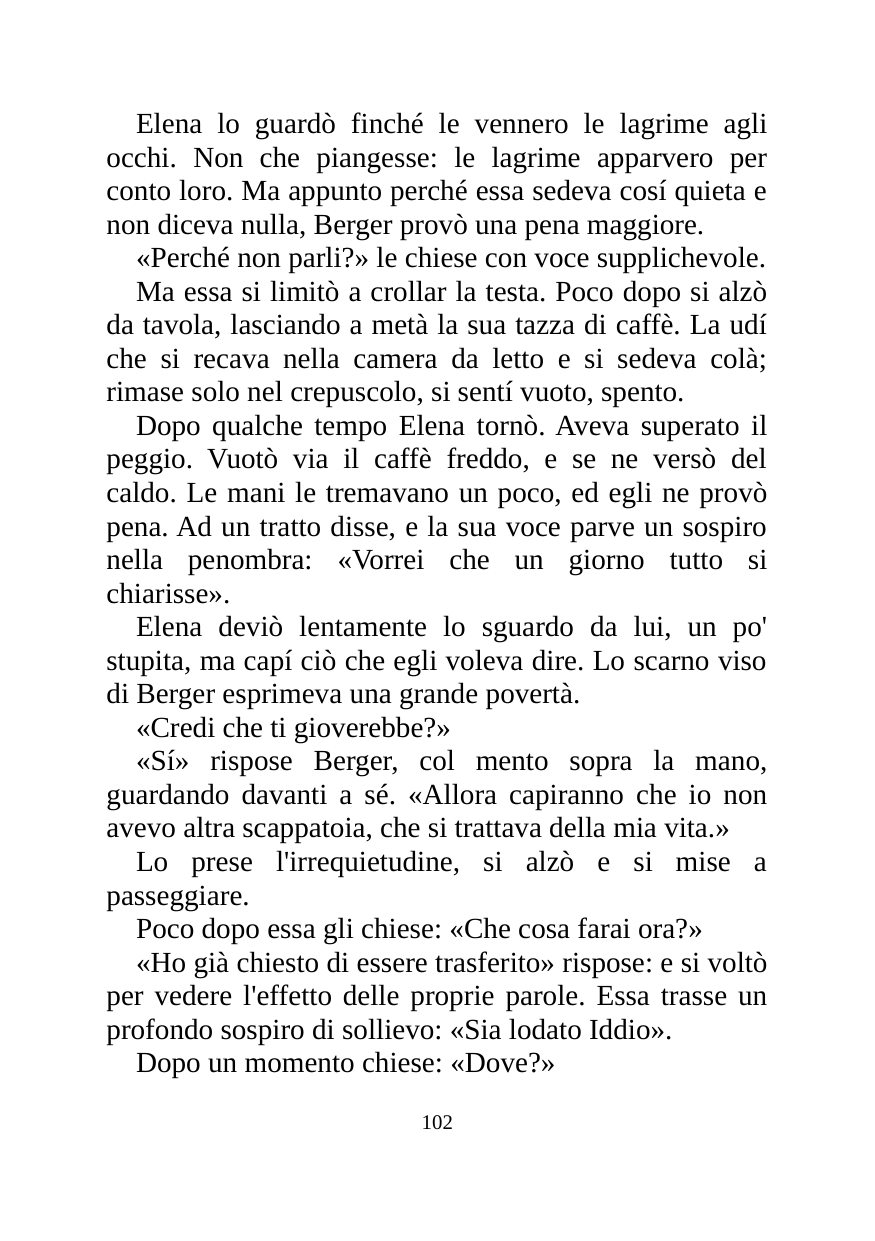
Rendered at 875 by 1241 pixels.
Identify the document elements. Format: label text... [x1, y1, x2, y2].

text Ma essa si limitò a crollar la testa. Poco dopo si alzò da tavola, lasciando a metà la sua tazza di caffè. La udí che si recava nella camera da letto e si sedeva colà; rimase solo nel crepuscolo, si sentí vuoto, spento. [106, 274, 768, 408]
text Elena deviò lentamente lo sguardo da lui, un po' stupita, ma capí ciò che egli voleva dire. Lo scarno viso di Berger esprimeva una grande povertà. [106, 609, 768, 710]
text «Ho già chiesto di essere trasferito» rispose: e si voltò per vedere l'effetto delle proprie parole. Essa trasse un profondo sospiro di sollievo: «Sia lodato Iddio». [106, 945, 768, 1045]
text «Perché non parli?» le chiese con voce supplichevole. [106, 240, 768, 274]
text Elena lo guardò finché le vennero le lagrime agli occhi. Non che piangesse: le lagrime apparvero per conto loro. Ma appunto perché essa sedeva cosí quieta e non diceva nulla, Berger provò una pena maggiore. [106, 106, 768, 240]
text Poco dopo essa gli chiese: «Che cosa farai ora?» [106, 911, 768, 945]
text Dopo un momento chiese: «Dove?» [106, 1045, 768, 1079]
text «Credi che ti gioverebbe?» [106, 710, 768, 743]
text Dopo qualche tempo Elena tornò. Aveva superato il peggio. Vuotò via il caffè freddo, e se ne versò del caldo. Le mani le tremavano un poco, ed egli ne provò pena. Ad un tratto disse, e la sua voce parve un sospiro nella penombra: «Vorrei che un giorno tutto si chiarisse». [106, 408, 768, 609]
text Lo prese l'irrequietudine, si alzò e si mise a passeggiare. [106, 844, 768, 911]
text «Sí» rispose Berger, col mento sopra la mano, guardando davanti a sé. «Allora capiranno che io non avevo altra scappatoia, che si trattava della mia vita.» [106, 743, 768, 844]
